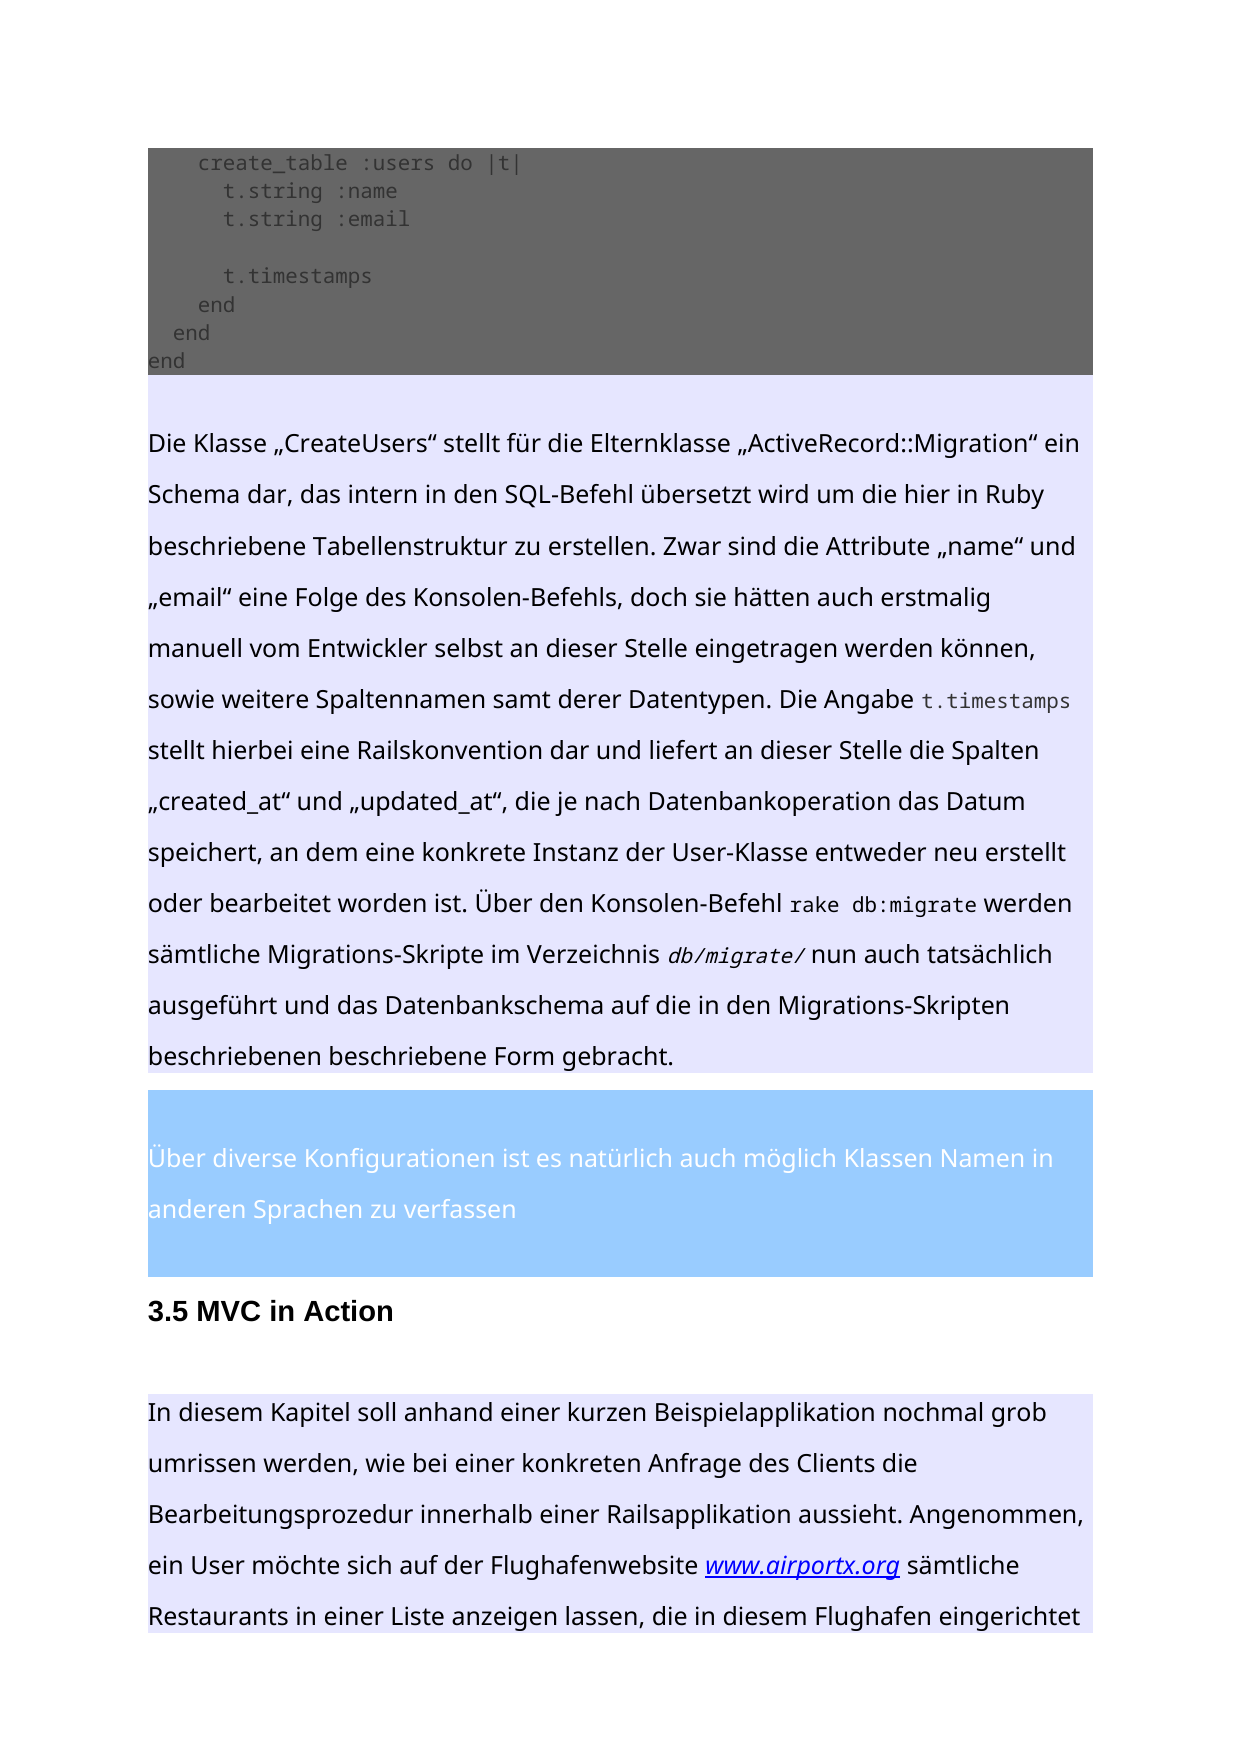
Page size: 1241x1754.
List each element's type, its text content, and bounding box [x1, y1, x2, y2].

subtitle 3.5 MVC in Action [148, 1294, 1093, 1327]
text Über diverse Konfigurationen ist es natürlich auch möglich Klassen Namen in anderen Sprachen zu verfassen [148, 1141, 1093, 1226]
text end [148, 318, 1093, 347]
text create_table :users do |t| [148, 148, 1093, 176]
text Die Klasse „CreateUsers“ stellt für die Elternklasse „ActiveRecord::Migration“ ein Schema dar, das intern in den SQL-Befehl übersetzt wird um die hier in Ruby beschriebene Tabellenstruktur zu erstellen. Zwar sind die Attribute „name“ und „email“ eine Folge des Konsolen-Befehls, doch sie hätten auch erstmalig manuell vom Entwickler selbst an dieser Stelle eingetragen werden können, sowie weitere Spaltennamen samt derer Datentypen. Die Angabe t.timestamps stellt hierbei eine Railskonvention dar und liefert an dieser Stelle die Spalten „created_at“ und „updated_at“, die je nach Datenbankoperation das Datum speichert, an dem eine konkrete Instanz der User-Klasse entweder neu erstellt oder bearbeitet worden ist. Über den Konsolen-Befehl rake db:migrate werden sämtliche Migrations-Skripte im Verzeichnis db/migrate/ nun auch tatsächlich ausgeführt und das Datenbankschema auf die in den Migrations-Skripten beschriebenen beschriebene Form gebracht. [148, 426, 1093, 1073]
text end [148, 290, 1093, 318]
text t.string :name [148, 176, 1093, 204]
text t.string :email [148, 204, 1093, 233]
text t.timestamps [148, 261, 1093, 290]
text end [148, 347, 1093, 375]
text In diesem Kapitel soll anhand einer kurzen Beispielapplikation nochmal grob umrissen werden, wie bei einer konkreten Anfrage des Clients die Bearbeitungsprozedur innerhalb einer Railsapplikation aussieht. Angenommen, ein User möchte sich auf der Flughafenwebsite www.airportx.org sämtliche Restaurants in einer Liste anzeigen lassen, die in diesem Flughafen eingerichtet [148, 1394, 1093, 1633]
